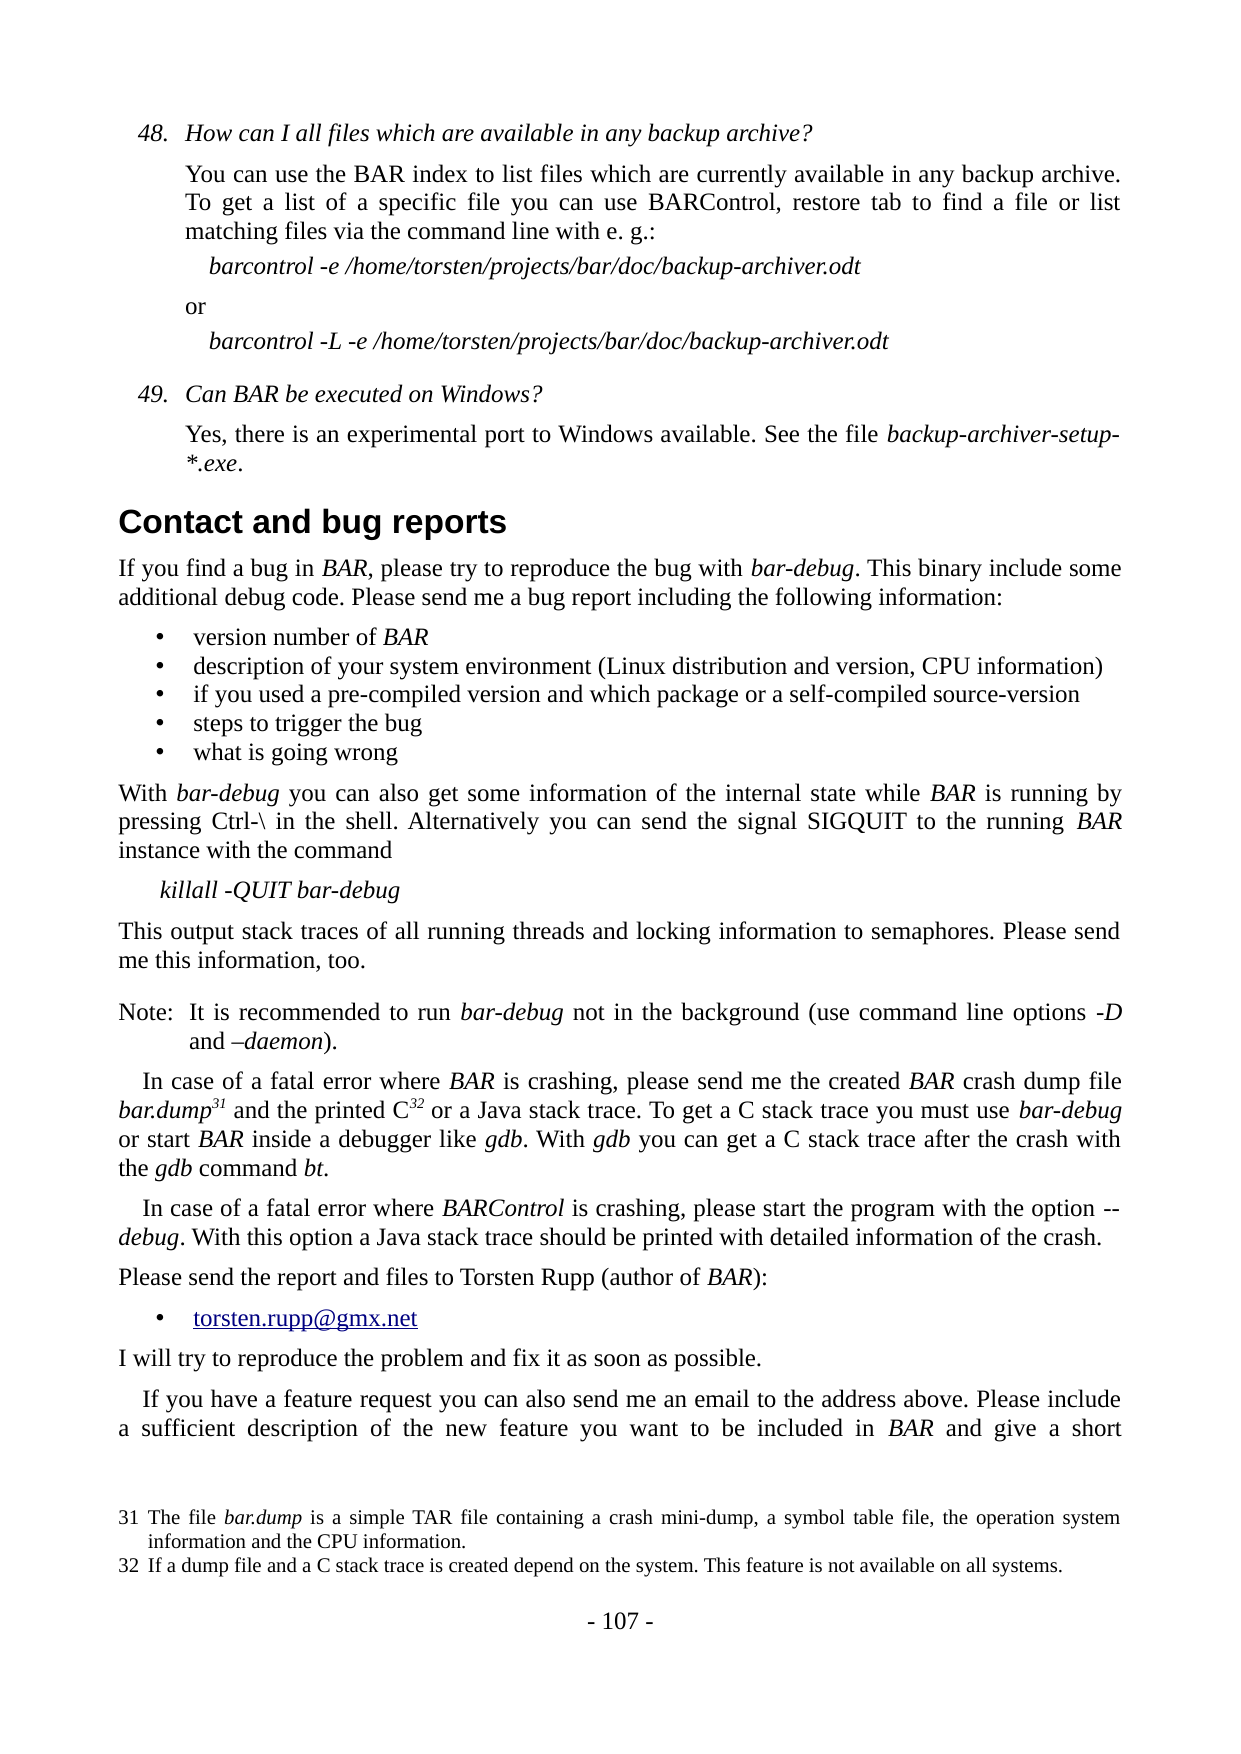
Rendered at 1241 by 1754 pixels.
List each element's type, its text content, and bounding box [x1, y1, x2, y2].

text killall -QUIT bar-debug [159, 876, 1122, 904]
text barcontrol -e /home/torsten/projects/bar/doc/backup-archiver.odt [208, 251, 1122, 280]
text Yes, there is an experimental port to Windows available. See the file backup-archiver-setup-*.exe. [185, 419, 1122, 477]
text In case of a fatal error where BARControl is crashing, please start the program with the option --debug. With this option a Java stack trace should be printed with detailed information of the crash. [118, 1193, 1122, 1251]
list steps to trigger the bug [156, 708, 1122, 737]
list torsten.rupp@gmx.net [156, 1303, 1122, 1332]
text Note: It is recommended to run bar-debug not in the background (use command line options -D and –daemon). [118, 997, 1122, 1055]
list Can BAR be executed on Windows? [138, 379, 1122, 407]
list How can I all files which are available in any backup archive? [138, 118, 1122, 147]
text With bar-debug you can also get some information of the internal state while BAR is running by pressing Ctrl-\ in the shell. Alternatively you can send the signal SIGQUIT to the running BAR instance with the command [118, 778, 1122, 864]
text or [185, 291, 1122, 320]
text This output stack traces of all running threads and locking information to semaphores. Please send me this information, too. [118, 916, 1122, 974]
subtitle Contact and bug reports [118, 502, 1122, 540]
list what is going wrong [156, 737, 1122, 766]
text The file bar.dump is a simple TAR file containing a crash mini-dump, a symbol table file, the operation system information and the CPU information. [118, 1505, 1122, 1553]
list description of your system environment (Linux distribution and version, CPU information) [156, 651, 1122, 679]
text If a dump file and a C stack trace is created depend on the system. This feature is not available on all systems. [118, 1553, 1122, 1577]
text If you have a feature request you can also send me an email to the address above. Please include a sufficient description of the new feature you want to be included in BAR and give a short [118, 1384, 1122, 1442]
text If you find a bug in BAR, please try to reproduce the bug with bar-debug. This binary include some additional debug code. Please send me a bug report including the following information: [118, 553, 1122, 610]
text You can use the BAR index to list files which are currently available in any backup archive. To get a list of a specific file you can use BARControl, restore tab to find a file or list matching files via the command line with e. g.: [185, 159, 1122, 245]
text In case of a fatal error where BAR is crashing, please send me the created BAR crash dump file bar.dump and the printed C or a Java stack trace. To get a C stack trace you must use bar-debug or start BAR inside a debugger like gdb. With gdb you can get a C stack trace after the crash with the gdb command bt. [118, 1066, 1122, 1181]
text I will try to reproduce the problem and fix it as soon as possible. [118, 1343, 1122, 1372]
list if you used a pre-compiled version and which package or a self-compiled source-version [156, 679, 1122, 708]
list version number of BAR [156, 622, 1122, 651]
text barcontrol -L -e /home/torsten/projects/bar/doc/backup-archiver.odt [208, 326, 1122, 355]
text Please send the report and files to Torsten Rupp (author of BAR): [118, 1262, 1122, 1291]
